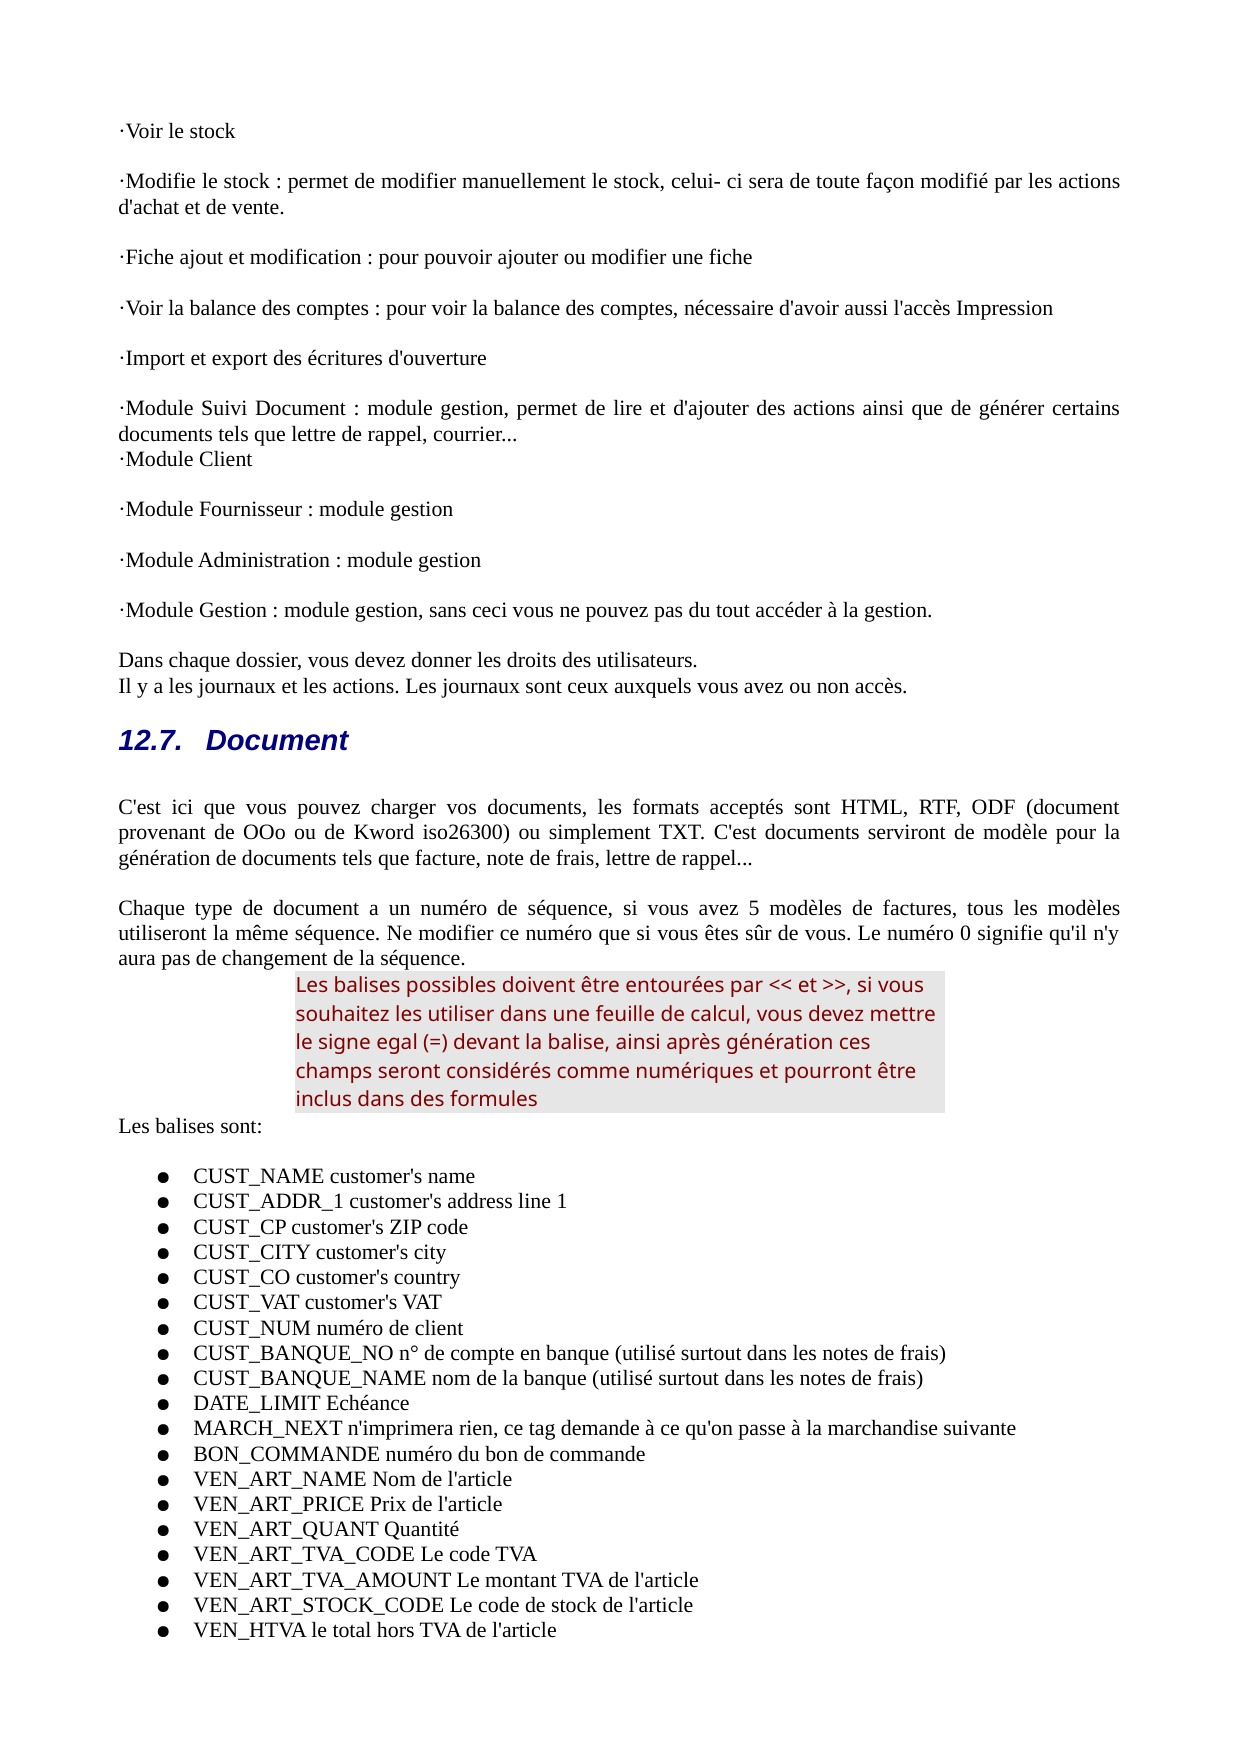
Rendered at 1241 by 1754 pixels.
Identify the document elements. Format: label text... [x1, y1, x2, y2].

text ·Modifie le stock : permet de modifier manuellement le stock, celui- ci sera de toute façon modifié par les actions d'achat et de vente. [118, 168, 1122, 219]
list CUST_BANQUE_NAME nom de la banque (utilisé surtout dans les notes de frais) [156, 1365, 1122, 1390]
text Les balises possibles doivent être entourées par << et >>, si vous souhaitez les utiliser dans une feuille de calcul, vous devez mettre le signe egal (=) devant la balise, ainsi après génération ces champs seront considérés comme numériques et pourront être inclus dans des formules [295, 971, 945, 1113]
list MARCH_NEXT n'imprimera rien, ce tag demande à ce qu'on passe à la marchandise suivante [156, 1415, 1122, 1441]
text Dans chaque dossier, vous devez donner les droits des utilisateurs. [118, 647, 1122, 673]
list VEN_ART_NAME Nom de l'article [156, 1466, 1122, 1491]
list VEN_ART_PRICE Prix de l'article [156, 1491, 1122, 1516]
list DATE_LIMIT Echéance [156, 1390, 1122, 1415]
list CUST_BANQUE_NO n° de compte en banque (utilisé surtout dans les notes de frais) [156, 1340, 1122, 1365]
list VEN_ART_TVA_CODE Le code TVA [156, 1541, 1122, 1567]
list CUST_ADDR_1 customer's address line 1 [156, 1188, 1122, 1214]
list VEN_ART_STOCK_CODE Le code de stock de l'article [156, 1592, 1122, 1617]
text ·Module Fournisseur : module gestion [118, 496, 1122, 521]
list CUST_CO customer's country [156, 1264, 1122, 1289]
text ·Module Suivi Document : module gestion, permet de lire et d'ajouter des actions ainsi que de générer certains documents tels que lettre de rappel, courrier... [118, 395, 1122, 446]
list VEN_HTVA le total hors TVA de l'article [156, 1617, 1122, 1642]
list CUST_NAME customer's name [156, 1163, 1122, 1188]
list CUST_NUM numéro de client [156, 1314, 1122, 1340]
list CUST_CP customer's ZIP code [156, 1214, 1122, 1239]
list BON_COMMANDE numéro du bon de commande [156, 1441, 1122, 1466]
text ·Import et export des écritures d'ouverture [118, 345, 1122, 370]
text ·Module Administration : module gestion [118, 547, 1122, 572]
text Chaque type de document a un numéro de séquence, si vous avez 5 modèles de factures, tous les modèles utiliseront la même séquence. Ne modifier ce numéro que si vous êtes sûr de vous. Le numéro 0 signifie qu'il n'y aura pas de changement de la séquence. [118, 895, 1122, 971]
text Les balises sont: [118, 1113, 1122, 1138]
text ·Fiche ajout et modification : pour pouvoir ajouter ou modifier une fiche [118, 244, 1122, 269]
list VEN_ART_TVA_AMOUNT Le montant TVA de l'article [156, 1567, 1122, 1592]
text ·Module Gestion : module gestion, sans ceci vous ne pouvez pas du tout accéder à la gestion. [118, 597, 1122, 622]
subtitle Document [118, 723, 1122, 756]
text ·Voir la balance des comptes : pour voir la balance des comptes, nécessaire d'avoir aussi l'accès Impression [118, 294, 1122, 320]
text C'est ici que vous pouvez charger vos documents, les formats acceptés sont HTML, RTF, ODF (document provenant de OOo ou de Kword iso26300) ou simplement TXT. C'est documents serviront de modèle pour la génération de documents tels que facture, note de frais, lettre de rappel... [118, 794, 1122, 870]
text ·Module Client [118, 446, 1122, 471]
text Il y a les journaux et les actions. Les journaux sont ceux auxquels vous avez ou non accès. [118, 673, 1122, 698]
list CUST_CITY customer's city [156, 1239, 1122, 1264]
list VEN_ART_QUANT Quantité [156, 1516, 1122, 1541]
text ·Voir le stock [118, 118, 1122, 143]
list CUST_VAT customer's VAT [156, 1289, 1122, 1314]
